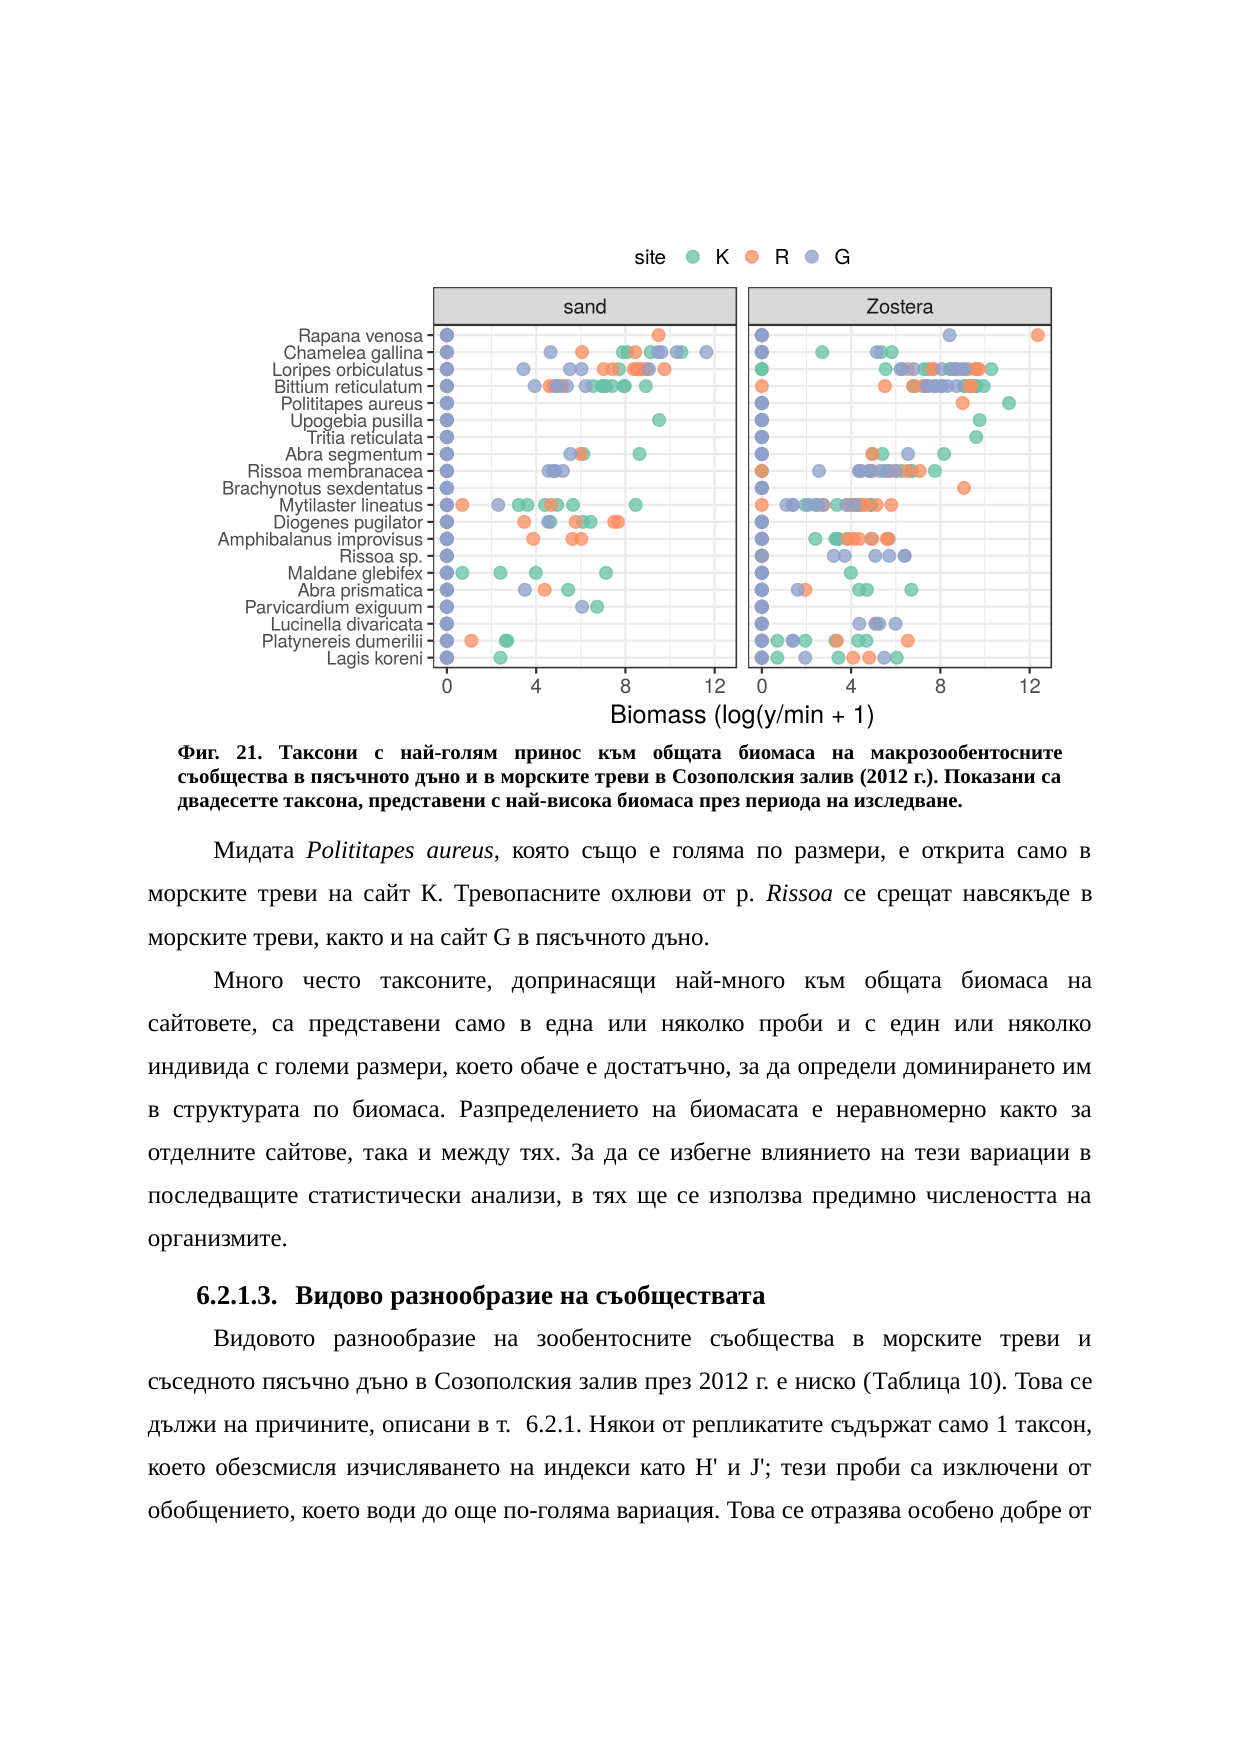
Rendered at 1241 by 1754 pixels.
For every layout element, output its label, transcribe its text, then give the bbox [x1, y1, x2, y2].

text Фиг. 21. Таксони с най-голям принос към общата биомаса на макрозообентосните съобщества в пясъчното дъно и в морските треви в Созополския залив (2012 г.). Показани са двадесетте таксона, представени с най-висока биомаса през периода на изследване. [177, 740, 1063, 812]
subtitle Видово разнообразие на съобществата [266, 1279, 1093, 1310]
text Много често таксоните, допринасящи най-много към общата биомаса на сайтовете, са представени само в една или няколко проби и с един или няколко индивида с големи размери, което обаче е достатъчно, за да определи доминирането им в структурата по биомаса. Разпределението на биомасата е неравномерно както за отделните сайтове, така и между тях. За да се избегне влиянието на тези вариации в последващите статистически анализи, в тях ще се използва предимно числеността на организмите. [148, 965, 1093, 1252]
picture [177, 215, 1063, 740]
text Видовото разнообразие на зообентосните съобщества в морските треви и съседното пясъчно дъно в Созополския залив през 2012 г. е ниско (Таблица 10). Това се дължи на причините, описани в т. 6.2.1. Някои от репликатите съдържат само 1 таксон, което обезсмисля изчисляването на индекси като H' и J'; тези проби са изключени от обобщението, което води до още по-голяма вариация. Това се отразява особено добре от [148, 1323, 1093, 1524]
text Мидата Polititapes aureus, която също е голяма по размери, е открита само в морските треви на сайт К. Тревопасните охлюви от р. Rissoa се срещат навсякъде в морските треви, както и на сайт G в пясъчното дъно. [148, 835, 1093, 950]
